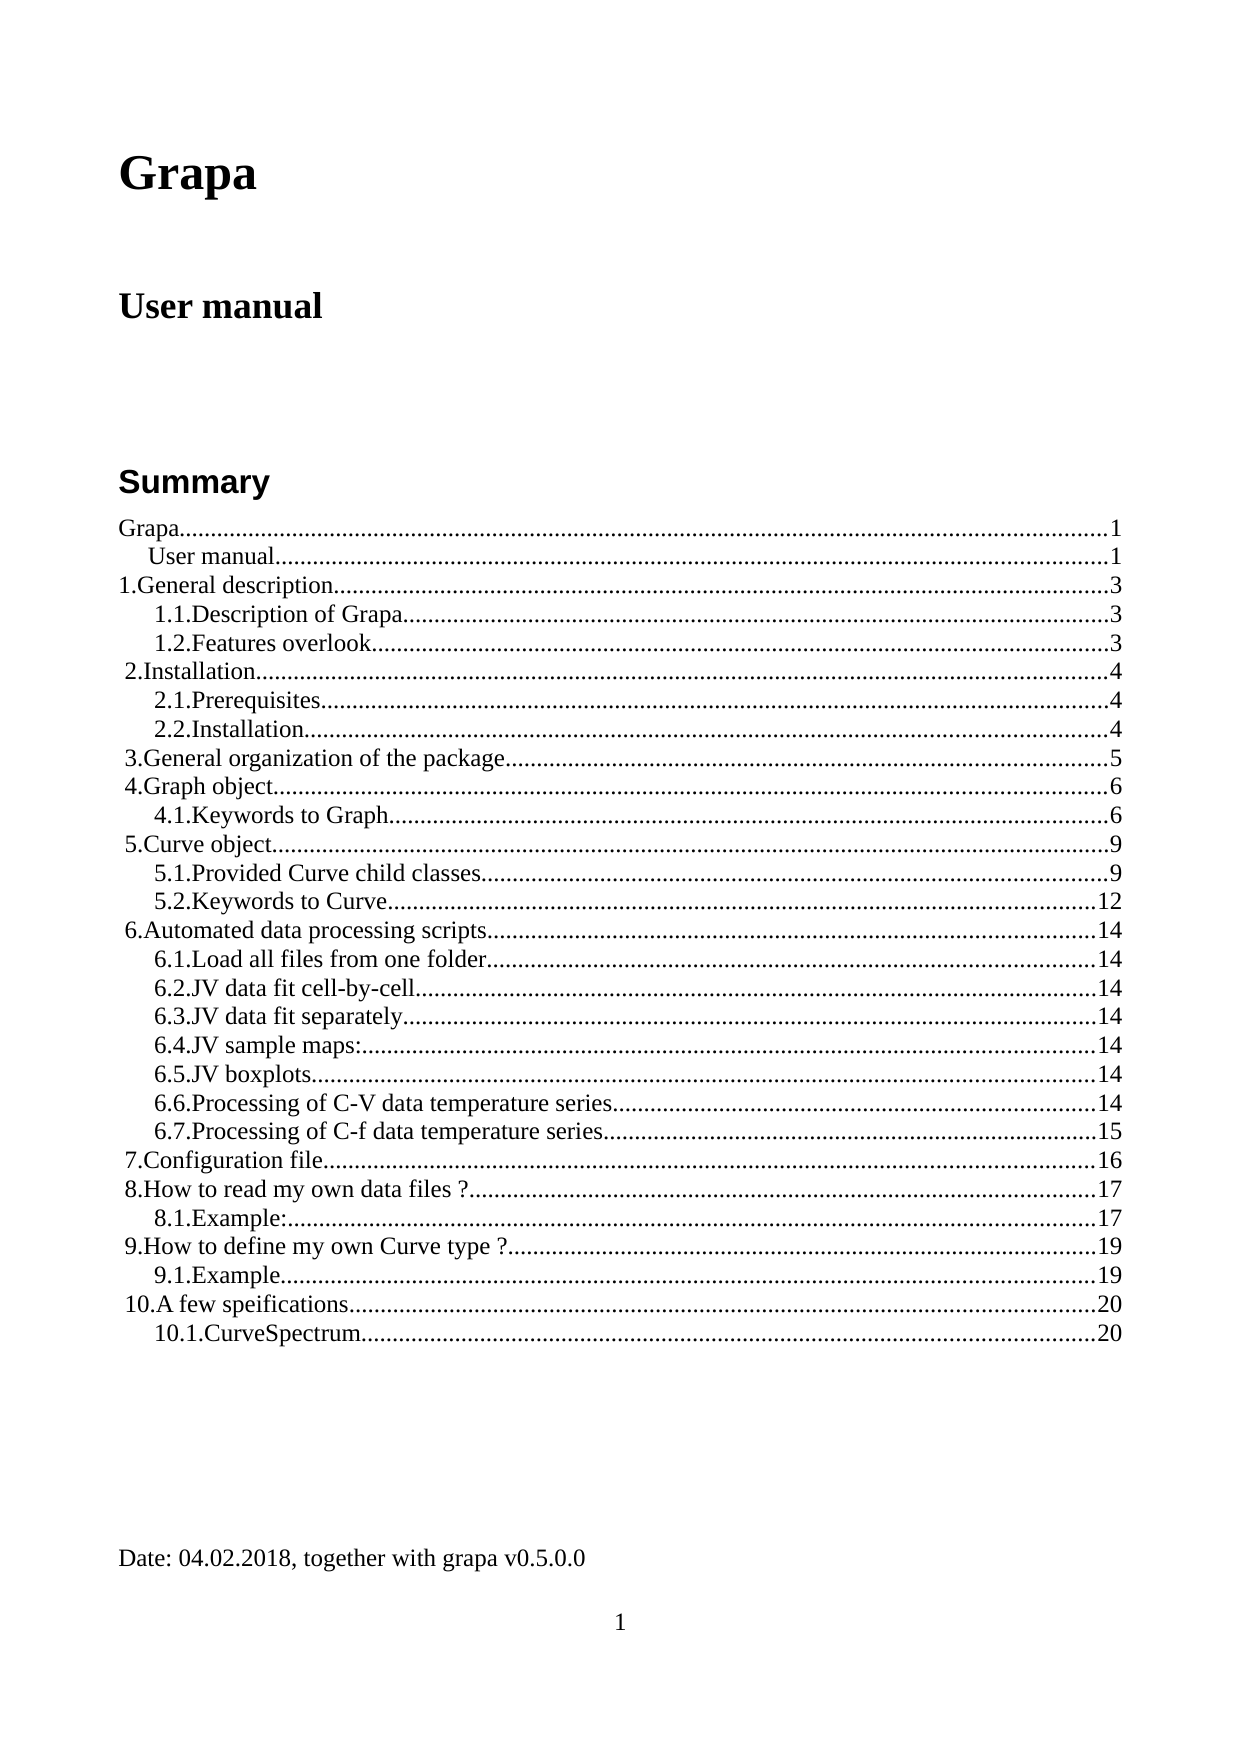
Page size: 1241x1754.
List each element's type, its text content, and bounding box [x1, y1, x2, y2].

text 8.How to read my own data files ? 17 [118, 1174, 1122, 1203]
text 10.A few speifications 20 [118, 1289, 1122, 1318]
text 1.1.Description of Grapa 3 [148, 599, 1122, 628]
text 6.1.Load all files from one folder 14 [148, 944, 1122, 973]
text 8.1.Example: 17 [148, 1203, 1122, 1231]
text 7.Configuration file 16 [118, 1145, 1122, 1174]
text 10.1.CurveSpectrum 20 [148, 1318, 1122, 1346]
text 5.1.Provided Curve child classes 9 [148, 858, 1122, 886]
text Grapa 1 [118, 513, 1122, 541]
text 2.Installation 4 [118, 656, 1122, 685]
text 5.2.Keywords to Curve 12 [148, 886, 1122, 915]
text 1.General description 3 [118, 570, 1122, 599]
text 2.2.Installation 4 [148, 714, 1122, 743]
text User manual 1 [148, 541, 1122, 570]
text 4.Graph object 6 [118, 771, 1122, 800]
text 6.2.JV data fit cell-by-cell 14 [148, 973, 1122, 1001]
subtitle Grapa [118, 143, 1122, 201]
subtitle User manual [118, 283, 1122, 326]
text 6.Automated data processing scripts 14 [118, 915, 1122, 944]
text 9.1.Example 19 [148, 1260, 1122, 1289]
text 5.Curve object 9 [118, 829, 1122, 858]
text 3.General organization of the package 5 [118, 743, 1122, 771]
subtitle Summary [118, 462, 1122, 500]
text Date: 04.02.2018, together with grapa v0.5.0.0 [118, 1543, 1122, 1571]
text 6.3.JV data fit separately 14 [148, 1001, 1122, 1030]
text 2.1.Prerequisites 4 [148, 685, 1122, 714]
text 6.7.Processing of C-f data temperature series 15 [148, 1116, 1122, 1145]
text 6.4.JV sample maps: 14 [148, 1030, 1122, 1059]
text 1.2.Features overlook 3 [148, 628, 1122, 656]
text 6.6.Processing of C-V data temperature series 14 [148, 1088, 1122, 1116]
text 4.1.Keywords to Graph 6 [148, 800, 1122, 829]
text 6.5.JV boxplots 14 [148, 1059, 1122, 1088]
text 9.How to define my own Curve type ? 19 [118, 1231, 1122, 1260]
